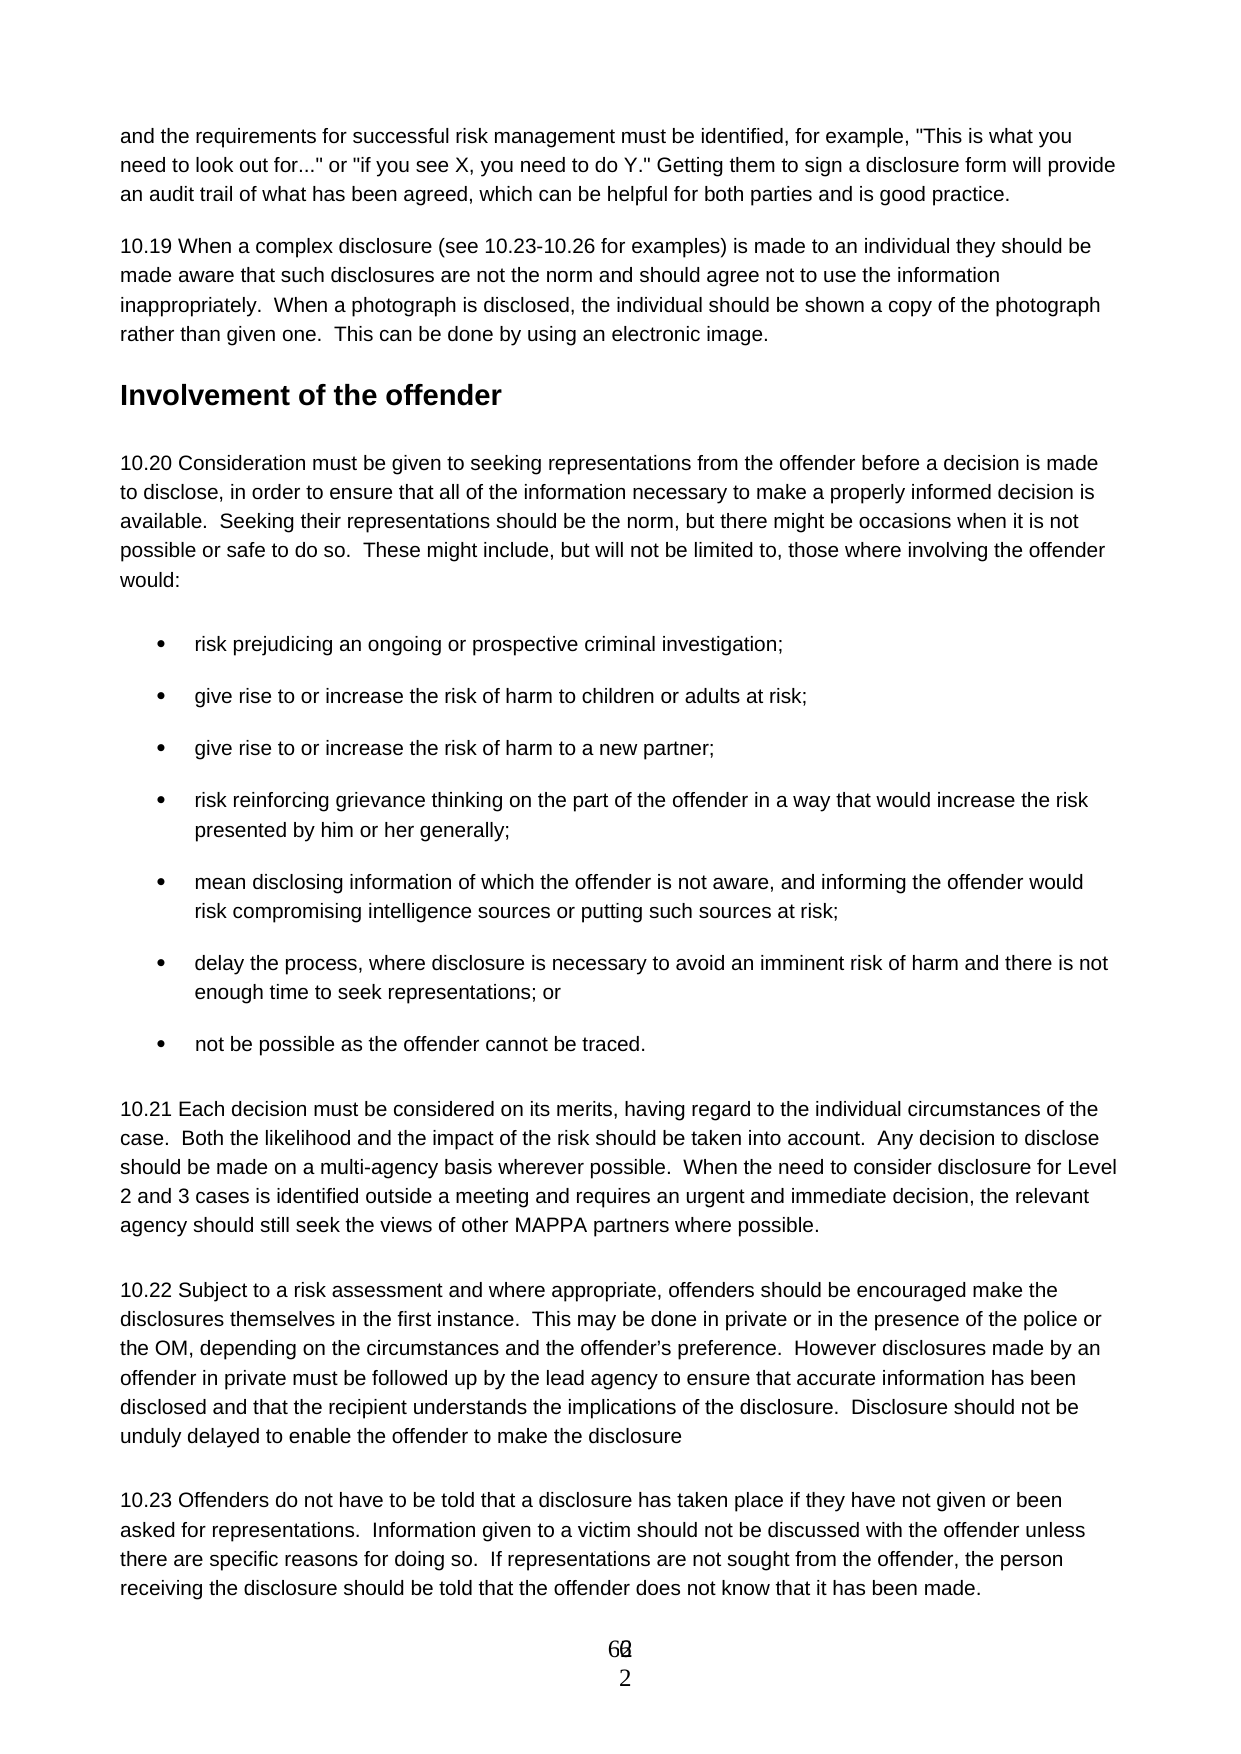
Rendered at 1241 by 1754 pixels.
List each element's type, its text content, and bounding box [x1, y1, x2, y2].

text and the requirements for successful risk management must be identified, for example, "This is what you need to look out for..." or "if you see X, you need to do Y." Getting them to sign a disclosure form will provide an audit trail of what has been agreed, which can be helpful for both parties and is good practice. [120, 120, 1120, 207]
text 10.23 Offenders do not have to be told that a disclosure has taken place if they have not given or been asked for representations. Information given to a victim should not be discussed with the offender unless there are specific reasons for doing so. If representations are not sought from the offender, the person receiving the disclosure should be told that the offender does not know that it has been made. [120, 1484, 1120, 1601]
text 10.20 Consideration must be given to seeking representations from the offender before a decision is made to disclose, in order to ensure that all of the information necessary to make a properly informed decision is available. Seeking their representations should be the norm, but there might be occasions when it is not possible or safe to do so. These might include, but will not be limited to, those where involving the offender would: [120, 447, 1120, 593]
list mean disclosing information of which the offender is not aware, and informing the offender would risk compromising intelligence sources or putting such sources at risk; [157, 866, 1120, 924]
list delay the process, where disclosure is necessary to avoid an imminent risk of harm and there is not enough time to seek representations; or [157, 947, 1120, 1005]
list not be possible as the offender cannot be traced. [157, 1028, 1120, 1057]
list risk reinforcing grievance thinking on the part of the offender in a way that would increase the risk presented by him or her generally; [157, 784, 1120, 843]
text 10.22 Subject to a risk assessment and where appropriate, offenders should be encouraged make the disclosures themselves in the first instance. This may be done in private or in the presence of the police or the OM, depending on the circumstances and the offender’s preference. However disclosures made by an offender in private must be followed up by the lead agency to ensure that accurate information has been disclosed and that the recipient understands the implications of the disclosure. Disclosure should not be unduly delayed to enable the offender to make the disclosure [120, 1274, 1120, 1449]
subtitle Involvement of the offender [120, 382, 1120, 412]
text 10.19 When a complex disclosure (see 10.23-10.26 for examples) is made to an individual they should be made aware that such disclosures are not the norm and should agree not to use the information inappropriately. When a photograph is disclosed, the individual should be shown a copy of the photograph rather than given one. This can be done by using an electronic image. [120, 230, 1120, 347]
list give rise to or increase the risk of harm to a new partner; [157, 732, 1120, 762]
list give rise to or increase the risk of harm to children or adults at risk; [157, 680, 1120, 709]
text 10.21 Each decision must be considered on its merits, having regard to the individual circumstances of the case. Both the likelihood and the impact of the risk should be taken into account. Any decision to disclose should be made on a multi-agency basis wherever possible. When the need to consider disclosure for Level 2 and 3 cases is identified outside a meeting and requires an urgent and immediate decision, the relevant agency should still seek the views of other MAPPA partners where possible. [120, 1093, 1120, 1239]
list risk prejudicing an ongoing or prospective criminal investigation; [157, 628, 1120, 657]
